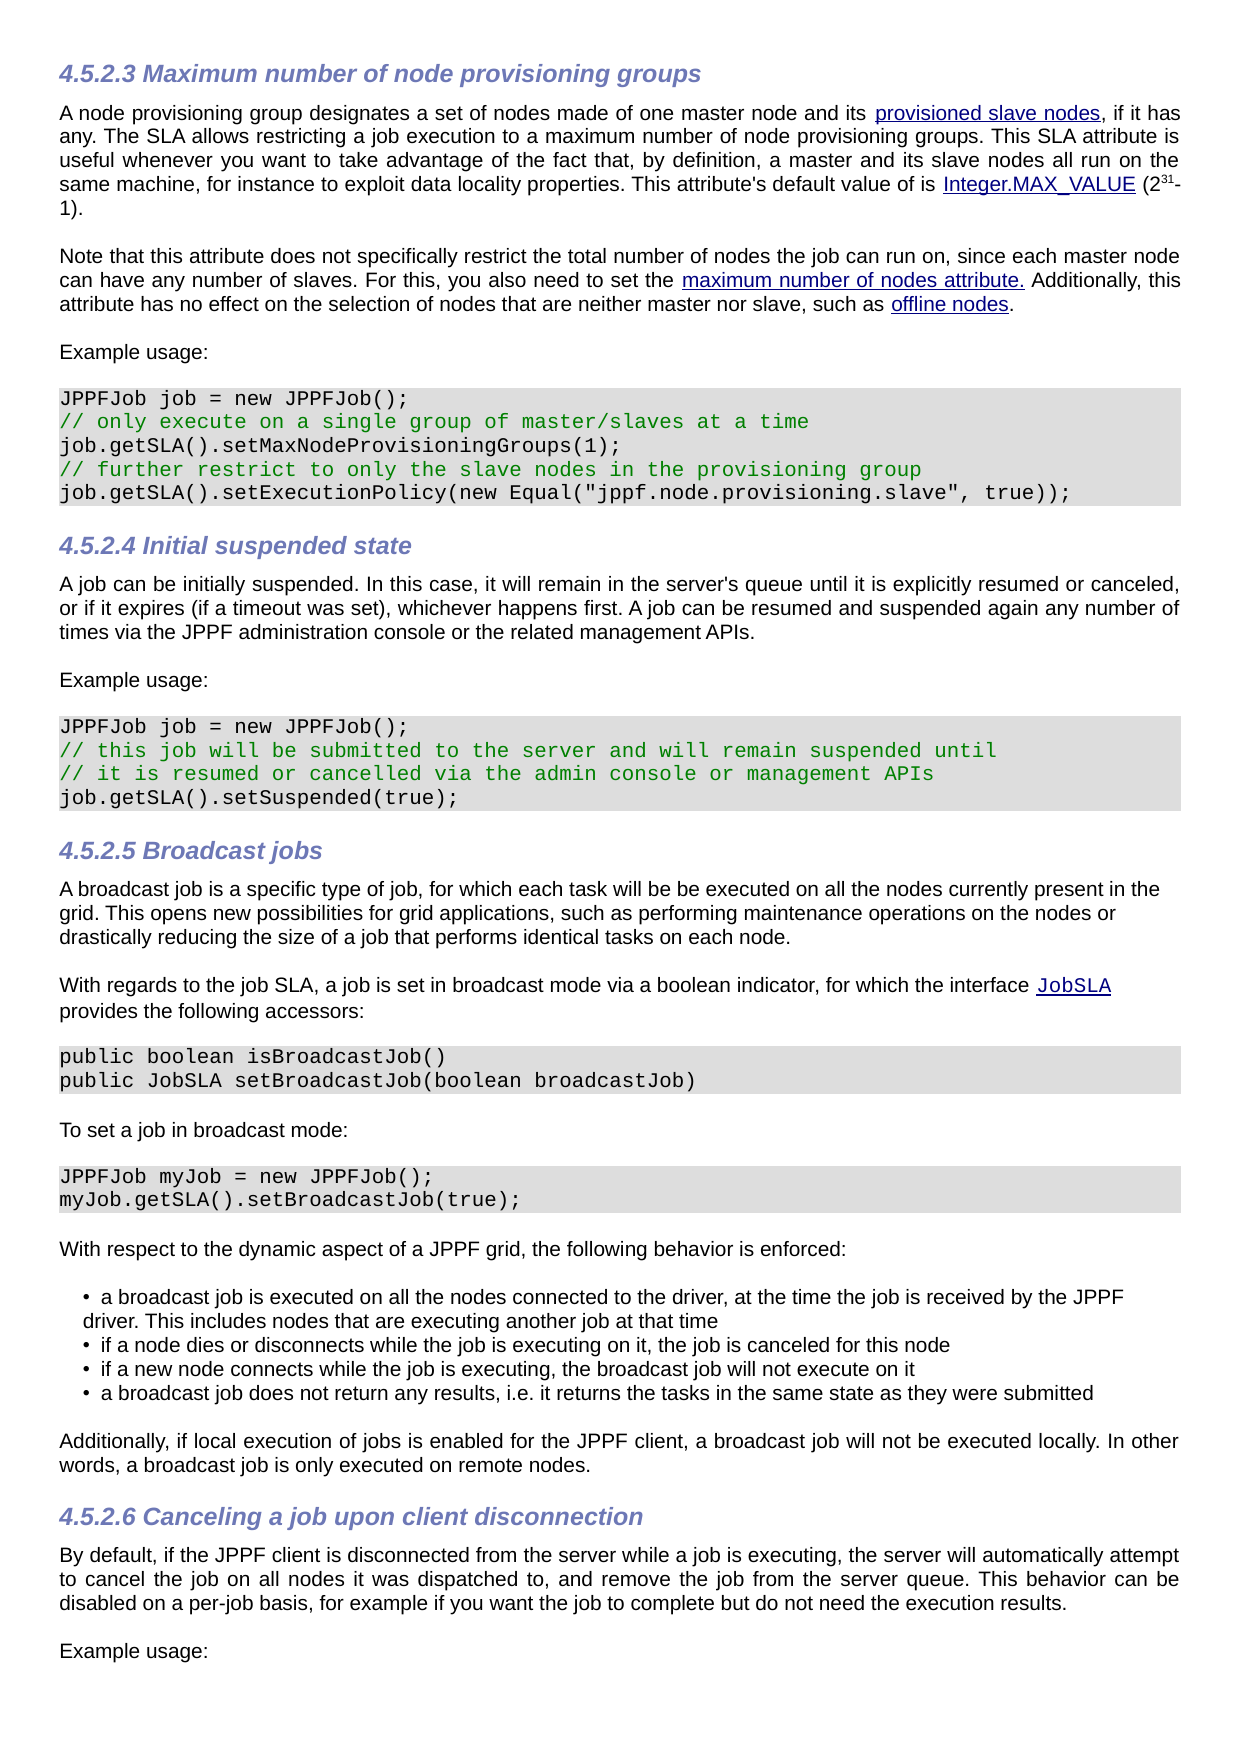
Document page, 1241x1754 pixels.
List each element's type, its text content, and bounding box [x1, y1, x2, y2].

list if a node dies or disconnects while the job is executing on it, the job is canceled for this node [83, 1333, 1181, 1357]
text // it is resumed or cancelled via the admin console or management APIs [59, 763, 1181, 787]
text To set a job in broadcast mode: [59, 1118, 1181, 1142]
subtitle Initial suspended state [59, 531, 1181, 560]
text public JobSLA setBroadcastJob(boolean broadcastJob) [59, 1070, 1181, 1094]
text A job can be initially suspended. In this case, it will remain in the server's queue until it is explicitly resumed or canceled, or if it expires (if a timeout was set), whichever happens first. A job can be resumed and suspended again any number of times via the JPPF administration console or the related management APIs. [59, 572, 1181, 644]
text JPPFJob job = new JPPFJob(); [59, 388, 1181, 411]
subtitle Canceling a job upon client disconnection [59, 1502, 1181, 1531]
text Example usage: [59, 668, 1181, 692]
text Note that this attribute does not specifically restrict the total number of nodes the job can run on, since each master node can have any number of slaves. For this, you also need to set the maximum number of nodes attribute. Additionally, this attribute has no effect on the selection of nodes that are neither master nor slave, such as offline nodes. [59, 244, 1181, 316]
text myJob.getSLA().setBroadcastJob(true); [59, 1189, 1181, 1213]
text By default, if the JPPF client is disconnected from the server while a job is executing, the server will automatically attempt to cancel the job on all nodes it was dispatched to, and remove the job from the server queue. This behavior can be disabled on a per-job basis, for example if you want the job to complete but do not need the execution results. [59, 1543, 1181, 1615]
list a broadcast job does not return any results, i.e. it returns the tasks in the same state as they were submitted [83, 1381, 1181, 1405]
text A node provisioning group designates a set of nodes made of one master node and its provisioned slave nodes, if it has any. The SLA allows restricting a job execution to a maximum number of node provisioning groups. This SLA attribute is useful whenever you want to take advantage of the fact that, by definition, a master and its slave nodes all run on the same machine, for instance to exploit data locality properties. This attribute's default value of is Integer.MAX_VALUE (231-1). [59, 100, 1181, 220]
text Example usage: [59, 1639, 1181, 1663]
list a broadcast job is executed on all the nodes connected to the driver, at the time the job is received by the JPPF driver. This includes nodes that are executing another job at that time [83, 1285, 1181, 1333]
text public boolean isBroadcastJob() [59, 1046, 1181, 1070]
text Additionally, if local execution of jobs is enabled for the JPPF client, a broadcast job will not be executed locally. In other words, a broadcast job is only executed on remote nodes. [59, 1429, 1181, 1477]
text // only execute on a single group of master/slaves at a time [59, 411, 1181, 435]
text JPPFJob myJob = new JPPFJob(); [59, 1166, 1181, 1189]
text With respect to the dynamic aspect of a JPPF grid, the following behavior is enforced: [59, 1237, 1181, 1261]
text Example usage: [59, 340, 1181, 364]
text A broadcast job is a specific type of job, for which each task will be be executed on all the nodes currently present in the grid. This opens new possibilities for grid applications, such as performing maintenance operations on the nodes or drastically reducing the size of a job that performs identical tasks on each node. [59, 877, 1181, 949]
subtitle Broadcast jobs [59, 836, 1181, 864]
text // this job will be submitted to the server and will remain suspended until [59, 740, 1181, 763]
text JPPFJob job = new JPPFJob(); [59, 716, 1181, 740]
text job.getSLA().setSuspended(true); [59, 787, 1181, 811]
text job.getSLA().setExecutionPolicy(new Equal("jppf.node.provisioning.slave", true)); [59, 482, 1181, 506]
text With regards to the job SLA, a job is set in broadcast mode via a boolean indicator, for which the interface JobSLA provides the following accessors: [59, 973, 1181, 1022]
text job.getSLA().setMaxNodeProvisioningGroups(1); [59, 435, 1181, 459]
text // further restrict to only the slave nodes in the provisioning group [59, 459, 1181, 482]
list if a new node connects while the job is executing, the broadcast job will not execute on it [83, 1357, 1181, 1381]
subtitle Maximum number of node provisioning groups [59, 59, 1181, 88]
